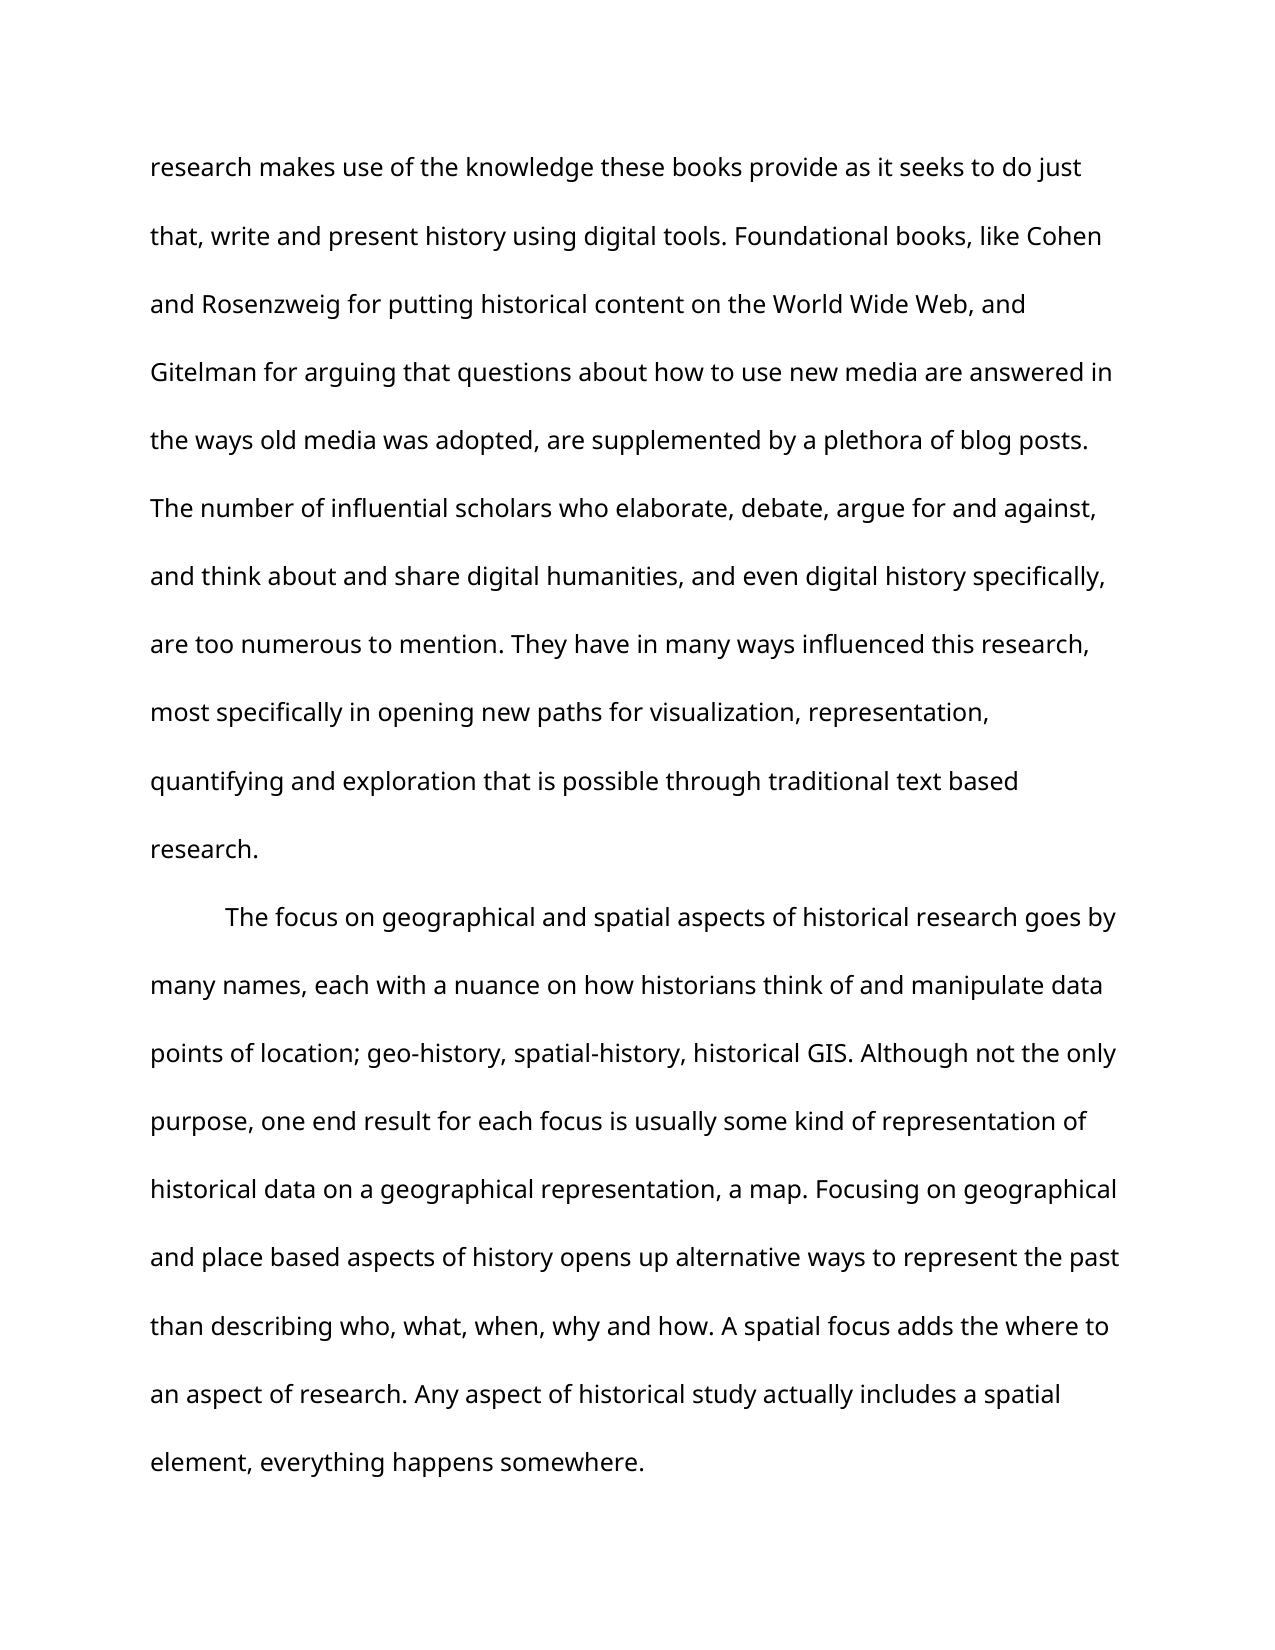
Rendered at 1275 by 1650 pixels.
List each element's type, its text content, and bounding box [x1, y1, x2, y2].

text The focus on geographical and spatial aspects of historical research goes by many names, each with a nuance on how historians think of and manipulate data points of location; geo-history, spatial-history, historical GIS. Although not the only purpose, one end result for each focus is usually some kind of representation of historical data on a geographical representation, a map. Focusing on geographical and place based aspects of history opens up alternative ways to represent the past than describing who, what, when, why and how. A spatial focus adds the where to an aspect of research. Any aspect of historical study actually includes a spatial element, everything happens somewhere. [150, 899, 1125, 1478]
text research makes use of the knowledge these books provide as it seeks to do just that, write and present history using digital tools. Foundational books, like Cohen and Rosenzweig for putting historical content on the World Wide Web, and Gitelman for arguing that questions about how to use new media are answered in the ways old media was adopted, are supplemented by a plethora of blog posts. The number of influential scholars who elaborate, debate, argue for and against, and think about and share digital humanities, and even digital history specifically, are too numerous to mention. They have in many ways influenced this research, most specifically in opening new paths for visualization, representation, quantifying and exploration that is possible through traditional text based research. [150, 150, 1125, 865]
